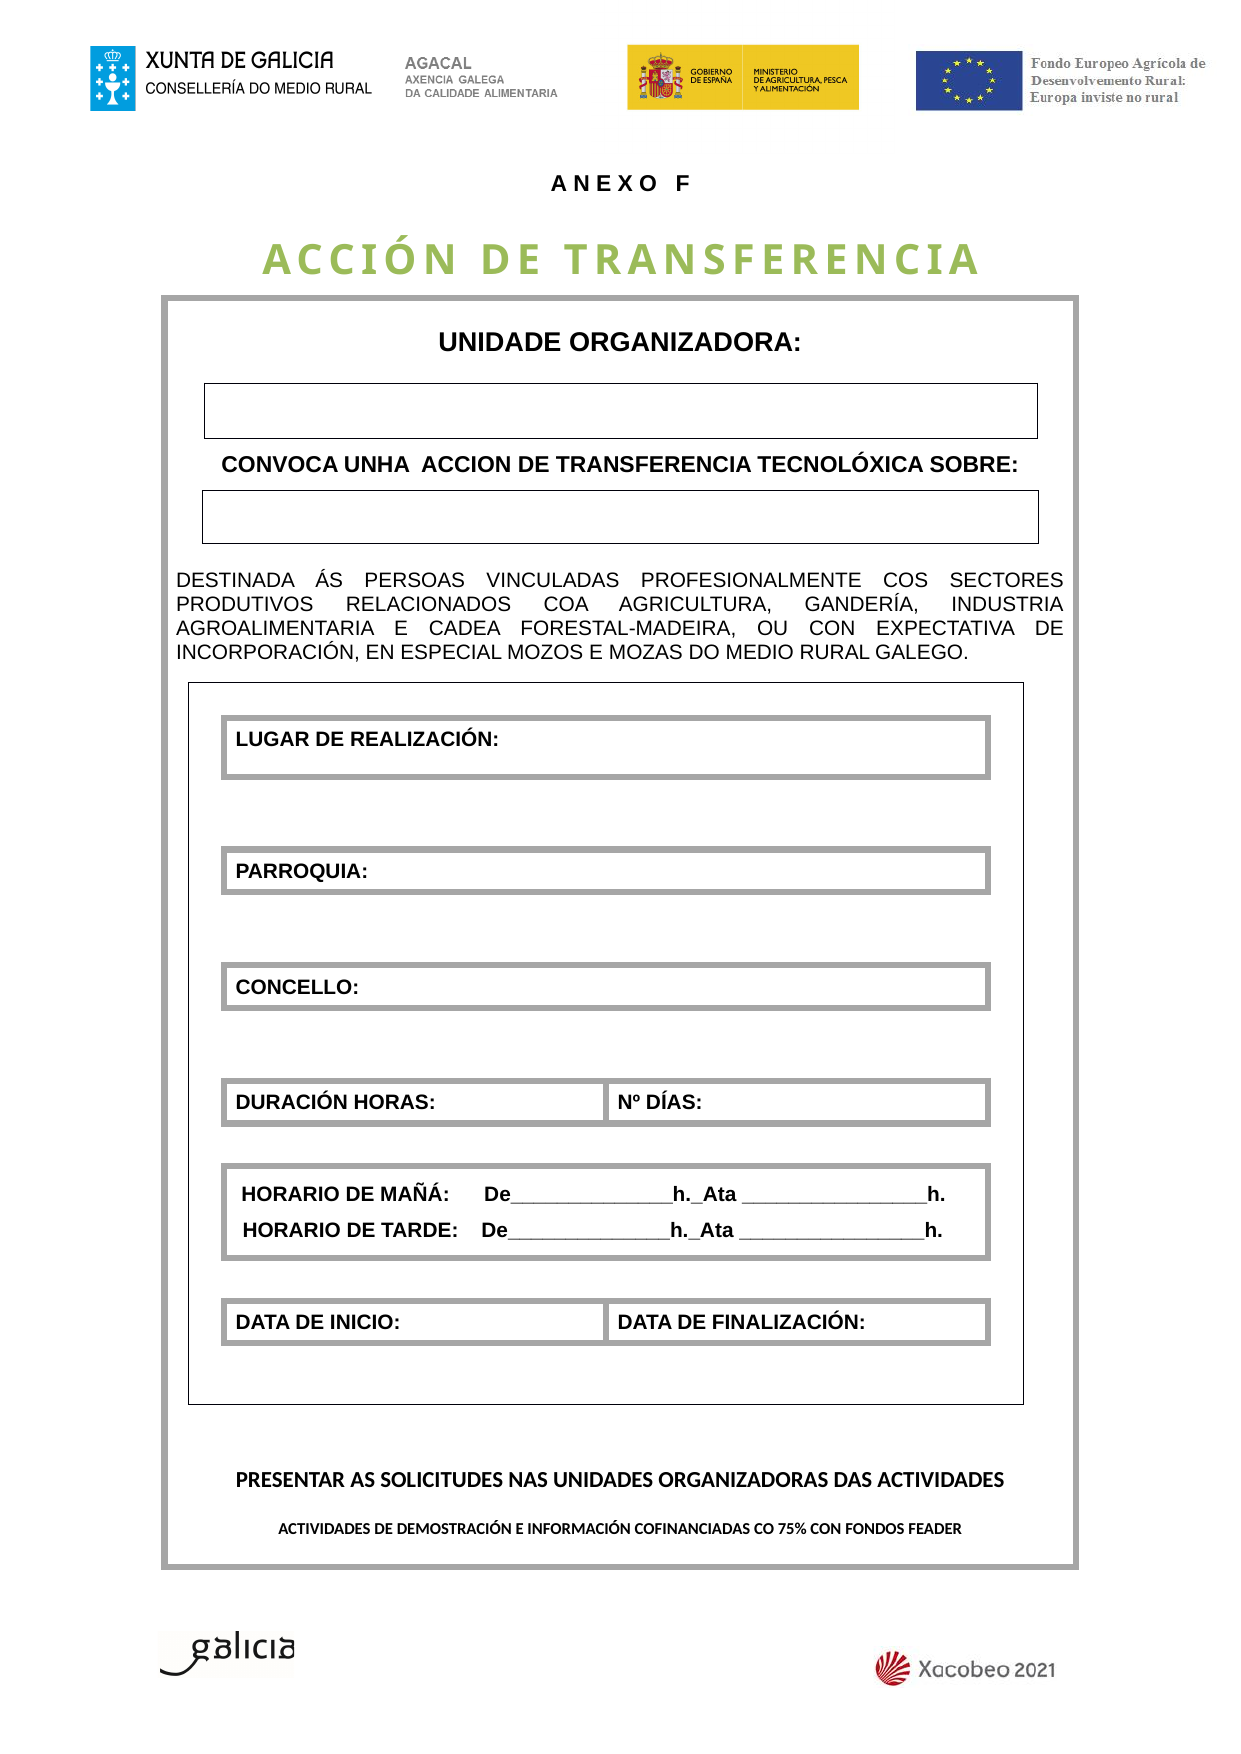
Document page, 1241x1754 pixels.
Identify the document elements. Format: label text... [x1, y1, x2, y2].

table_header DATA DE INICIO: [227, 1304, 603, 1340]
table_header [189, 683, 1023, 1403]
table_header [205, 384, 1037, 437]
picture [591, 0, 895, 154]
picture [160, 1631, 296, 1679]
picture [136, 46, 372, 111]
picture [873, 1646, 1058, 1688]
text ANEXO F [150, 169, 1090, 196]
table_header DATA DE FINALIZACIÓN: [609, 1304, 985, 1340]
table_header HORARIO DE MAÑÁ: De______________h._Ata ________________h. HORARIO DE TARDE: De______________h._Ata ________________h. [227, 1169, 985, 1255]
table_header UNIDADE ORGANIZADORA: CONVOCA UNHA ACCION DE TRANSFERENCIA TECNOLÓXICA SOBRE: DESTINADA ÁS PERSOAS VINCULADAS PROFESIONALMENTE COS SECTORES PRODUTIVOS RELACIONADOS COA AGRICULTURA, GANDERÍA, INDUSTRIA AGROALIMENTARIA E CADEA FORESTAL-MADEIRA, OU CON EXPECTATIVA DE INCORPORACIÓN, EN ESPECIAL MOZOS E MOZAS DO MEDIO RURAL GALEGO. PRESENTAR AS SOLICITUDES NAS UNIDADES ORGANIZADORAS DAS ACTIVIDADES ACTIVIDADES DE DEMOSTRACIÓN E INFORMACIÓN COFINANCIADAS CO 75% CON FONDOS FEADER [168, 301, 1073, 1563]
table_header CONCELLO: [227, 968, 985, 1005]
table_header PARROQUIA: [227, 853, 985, 889]
text ACCIÓN DE TRANSFERENCIA [150, 230, 1090, 287]
table_header [203, 491, 1038, 543]
table_header Nº DÍAS: [609, 1084, 985, 1120]
table_header LUGAR DE REALIZACIÓN: [227, 721, 985, 773]
picture [395, 48, 577, 107]
table_header DURACIÓN HORAS: [227, 1084, 603, 1120]
picture [908, 44, 1217, 116]
picture [106, 74, 120, 104]
